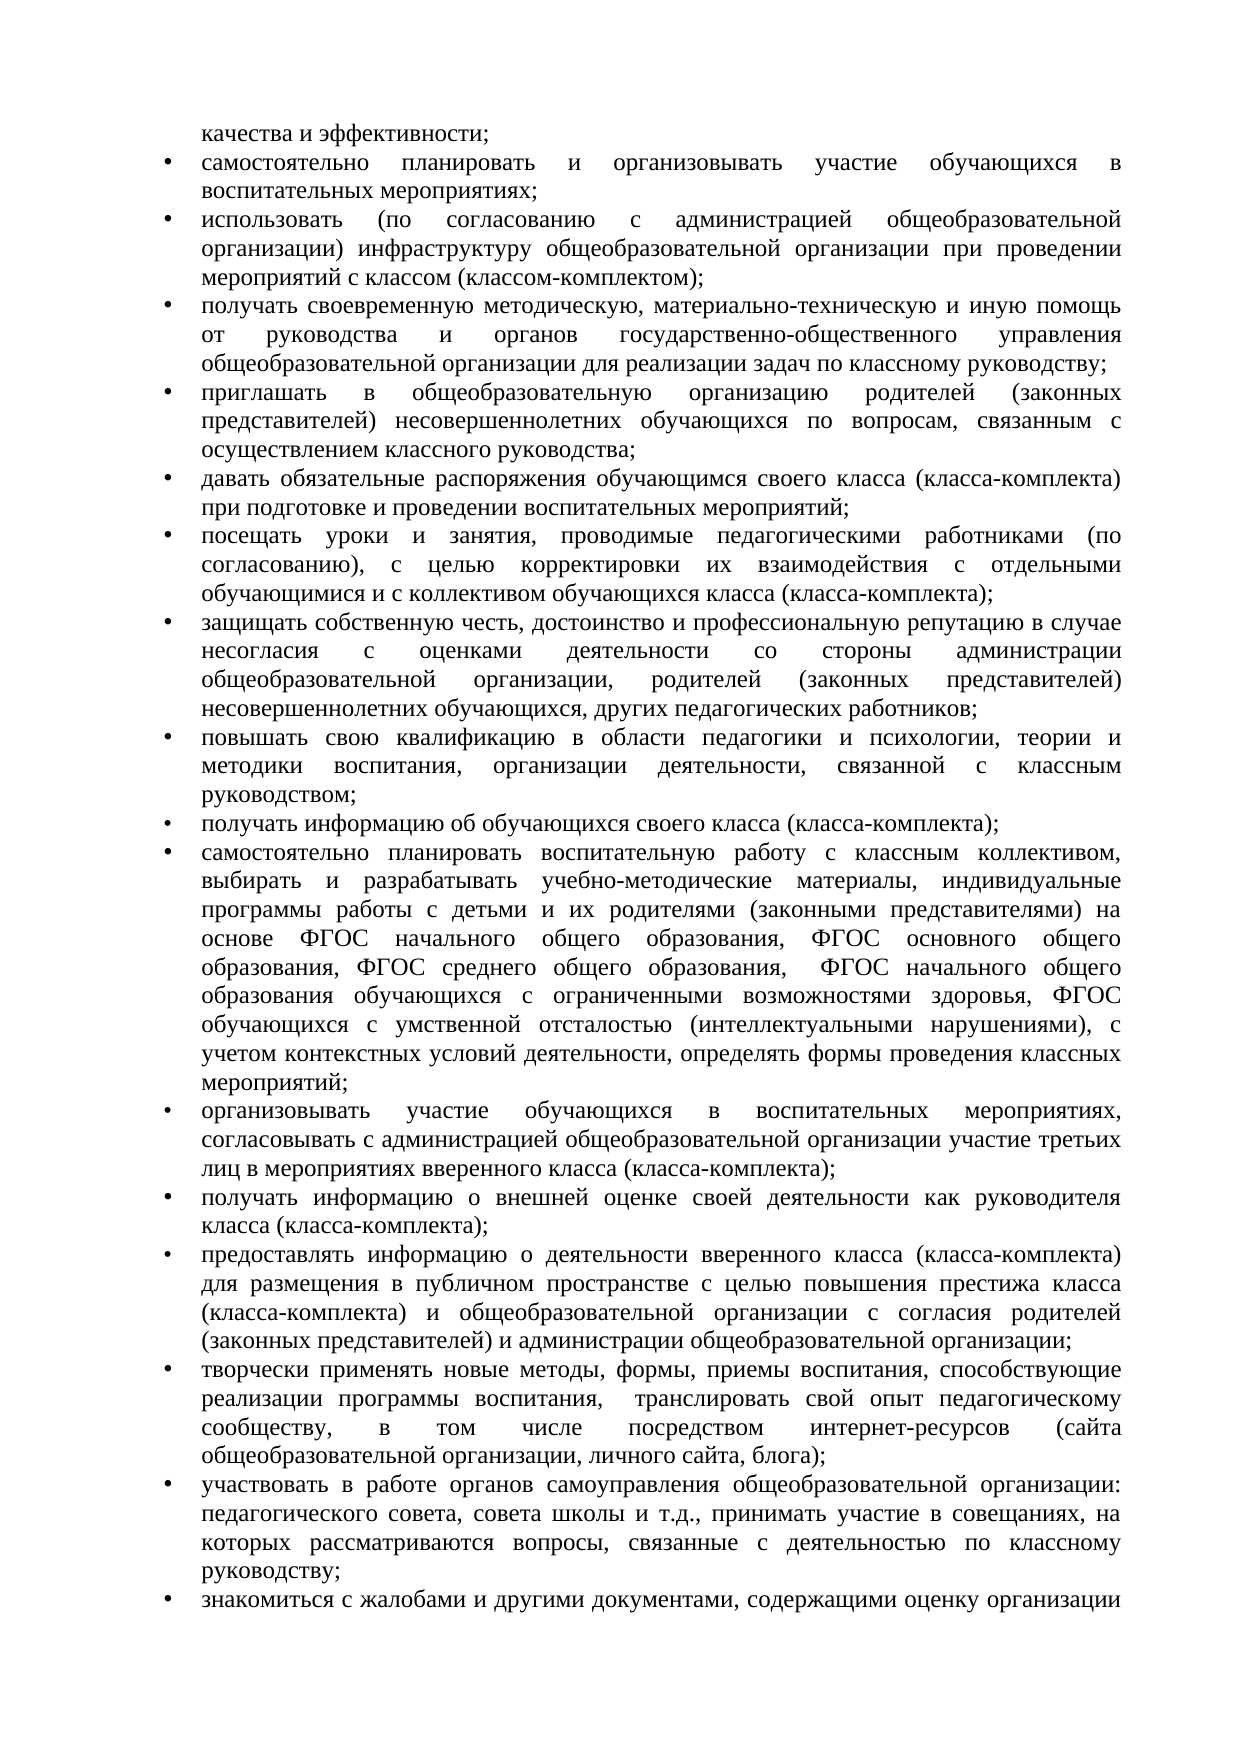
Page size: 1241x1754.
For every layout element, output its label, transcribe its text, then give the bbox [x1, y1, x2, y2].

list творчески применять новые методы, формы, приемы воспитания, способствующие реализации программы воспитания, транслировать свой опыт педагогическому сообществу, в том числе посредством интернет-ресурсов (сайта общеобразовательной организации, личного сайта, блога); [163, 1354, 1122, 1469]
list защищать собственную честь, достоинство и профессиональную репутацию в случае несогласия с оценками деятельности со стороны администрации общеобразовательной организации, родителей (законных представителей) несовершеннолетних обучающихся, других педагогических работников; [163, 607, 1122, 722]
list получать информацию об обучающихся своего класса (класса-комплекта); [163, 808, 1122, 837]
list качества и эффективности; [163, 118, 1122, 147]
list получать своевременную методическую, материально-техническую и иную помощь от руководства и органов государственно-общественного управления общеобразовательной организации для реализации задач по классному руководству; [163, 291, 1122, 377]
list самостоятельно планировать и организовывать участие обучающихся в воспитательных мероприятиях; [163, 147, 1122, 204]
list приглашать в общеобразовательную организацию родителей (законных представителей) несовершеннолетних обучающихся по вопросам, связанным с осуществлением классного руководства; [163, 377, 1122, 463]
list посещать уроки и занятия, проводимые педагогическими работниками (по согласованию), с целью корректировки их взаимодействия с отдельными обучающимися и с коллективом обучающихся класса (класса-комплекта); [163, 521, 1122, 607]
list использовать (по согласованию с администрацией общеобразовательной организации) инфраструктуру общеобразовательной организации при проведении мероприятий с классом (классом-комплектом); [163, 204, 1122, 291]
list повышать свою квалификацию в области педагогики и психологии, теории и методики воспитания, организации деятельности, связанной с классным руководством; [163, 722, 1122, 808]
list участвовать в работе органов самоуправления общеобразовательной организации: педагогического совета, совета школы и т.д., принимать участие в совещаниях, на которых рассматриваются вопросы, связанные с деятельностью по классному руководству; [163, 1469, 1122, 1584]
list получать информацию о внешней оценке своей деятельности как руководителя класса (класса-комплекта); [163, 1182, 1122, 1239]
list знакомиться с жалобами и другими документами, содержащими оценку организации [163, 1584, 1122, 1613]
list давать обязательные распоряжения обучающимся своего класса (класса-комплекта) при подготовке и проведении воспитательных мероприятий; [163, 463, 1122, 521]
list самостоятельно планировать воспитательную работу с классным коллективом, выбирать и разрабатывать учебно-методические материалы, индивидуальные программы работы с детьми и их родителями (законными представителями) на основе ФГОС начального общего образования, ФГОС основного общего образования, ФГОС среднего общего образования, ФГОС начального общего образования обучающихся с ограниченными возможностями здоровья, ФГОС обучающихся с умственной отсталостью (интеллектуальными нарушениями), с учетом контекстных условий деятельности, определять формы проведения классных мероприятий; [163, 837, 1122, 1096]
list предоставлять информацию о деятельности вверенного класса (класса-комплекта) для размещения в публичном пространстве с целью повышения престижа класса (класса-комплекта) и общеобразовательной организации с согласия родителей (законных представителей) и администрации общеобразовательной организации; [163, 1239, 1122, 1354]
list организовывать участие обучающихся в воспитательных мероприятиях, согласовывать с администрацией общеобразовательной организации участие третьих лиц в мероприятиях вверенного класса (класса-комплекта); [163, 1096, 1122, 1182]
